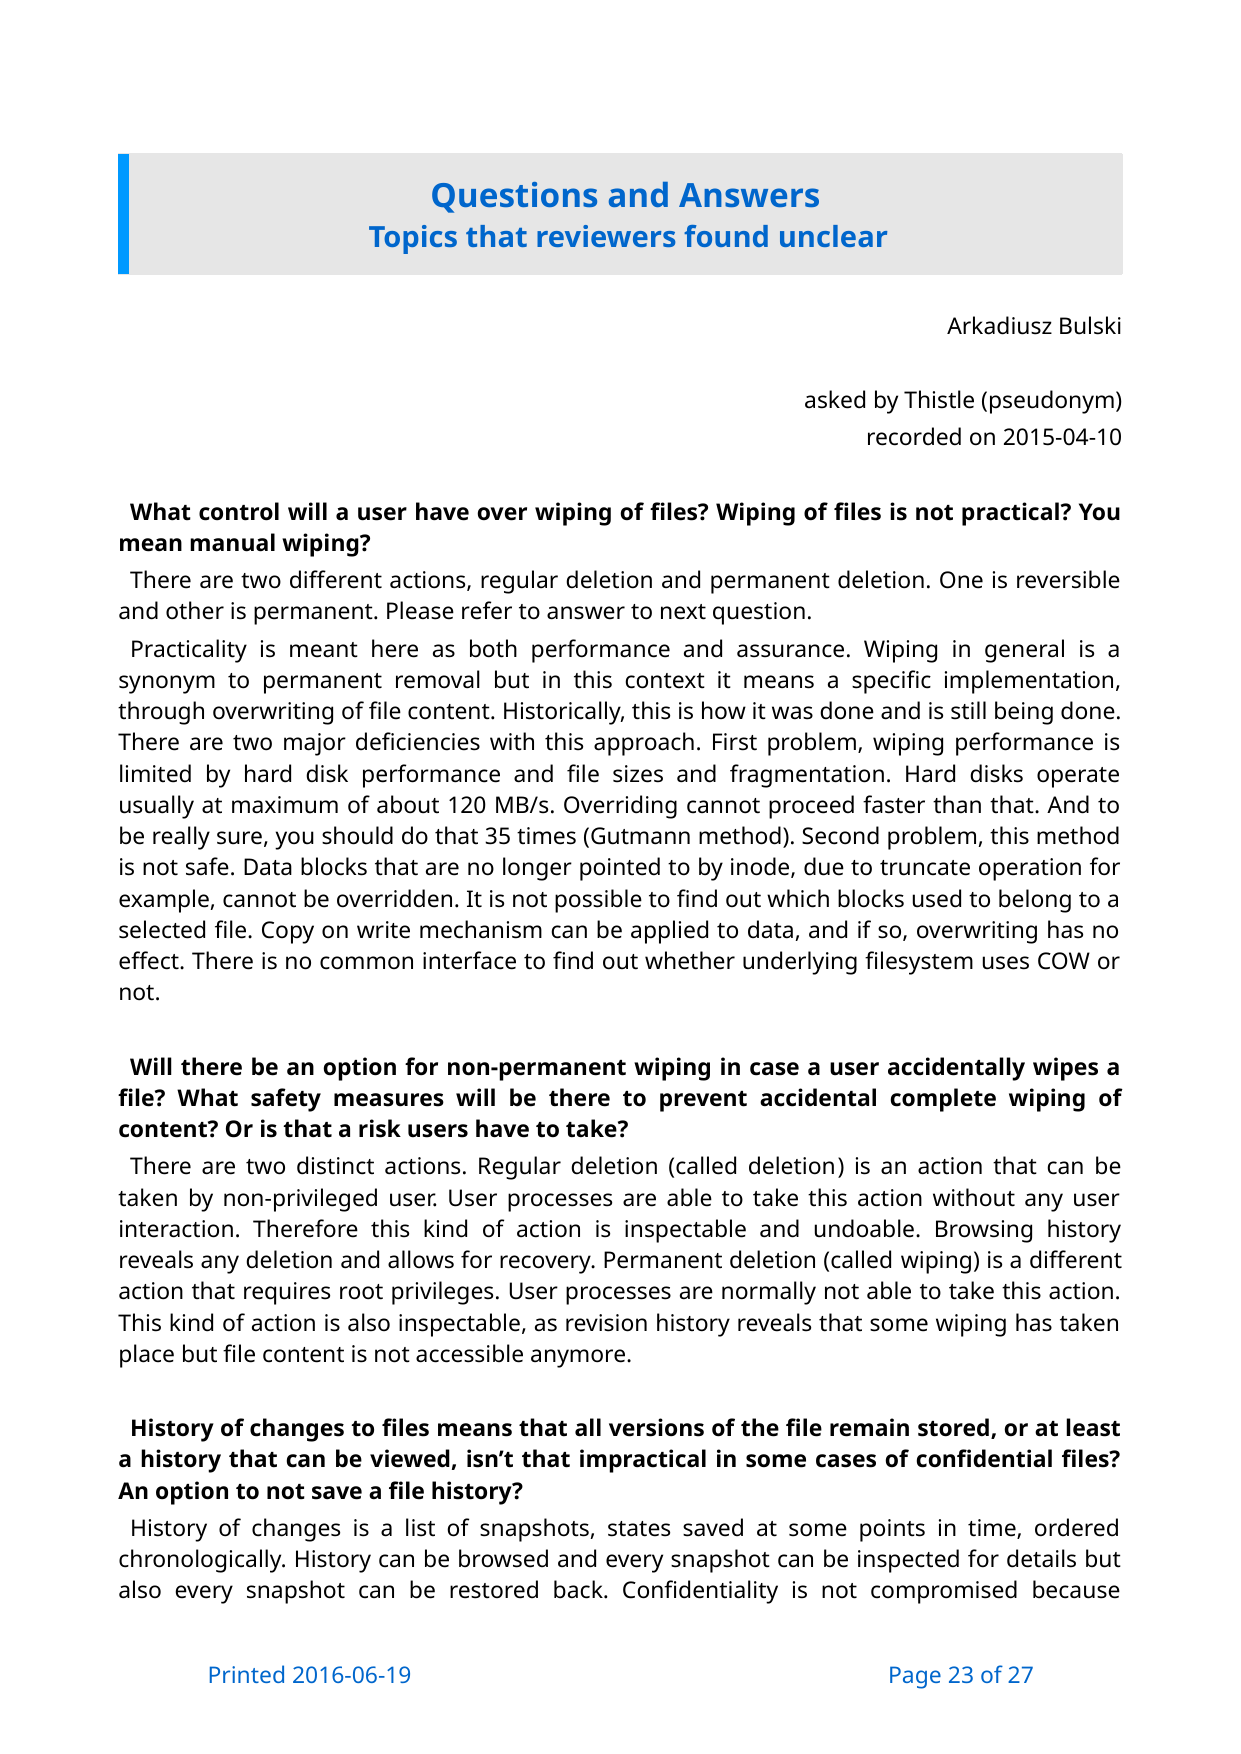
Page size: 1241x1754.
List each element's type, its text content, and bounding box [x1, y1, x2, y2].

text What control will a user have over wiping of files? Wiping of files is not practical? You mean manual wiping? [118, 496, 1122, 558]
text recorded on 2015-04-10 [118, 421, 1122, 452]
text Arkadiusz Bulski [118, 310, 1122, 341]
text There are two distinct actions. Regular deletion (called deletion) is an action that can be taken by non-privileged user. User processes are able to take this action without any user interaction. Therefore this kind of action is inspectable and undoable. Browsing history reveals any deletion and allows for recovery. Permanent deletion (called wiping) is a different action that requires root privileges. User processes are normally not able to take this action. This kind of action is also inspectable, as revision history reveals that some wiping has taken place but file content is not accessible anymore. [118, 1150, 1122, 1369]
text asked by Thistle (pseudonym) [118, 384, 1122, 415]
text There are two different actions, regular deletion and permanent deletion. One is reversible and other is permanent. Please refer to answer to next question. [118, 564, 1122, 627]
text Will there be an option for non-permanent wiping in case a user accidentally wipes a file? What safety measures will be there to prevent accidental complete wiping of content? Or is that a risk users have to take? [118, 1051, 1122, 1144]
title Questions and Answers Topics that reviewers found unclear [129, 155, 1122, 274]
text History of changes to files means that all versions of the file remain stored, or at least a history that can be viewed, isn’t that impractical in some cases of confidential files? An option to not save a file history? [118, 1412, 1122, 1506]
text Practicality is meant here as both performance and assurance. Wiping in general is a synonym to permanent removal but in this context it means a specific implementation, through overwriting of file content. Historically, this is how it was done and is still being done. There are two major deficiencies with this approach. First problem, wiping performance is limited by hard disk performance and file sizes and fragmentation. Hard disks operate usually at maximum of about 120 MB/s. Overriding cannot proceed faster than that. And to be really sure, you should do that 35 times (Gutmann method). Second problem, this method is not safe. Data blocks that are no longer pointed to by inode, due to truncate operation for example, cannot be overridden. It is not possible to find out which blocks used to belong to a selected file. Copy on write mechanism can be applied to data, and if so, overwriting has no effect. There is no common interface to find out whether underlying filesystem uses COW or not. [118, 632, 1122, 1007]
text History of changes is a list of snapshots, states saved at some points in time, ordered chronologically. History can be browsed and every snapshot can be inspected for details but also every snapshot can be restored back. Confidentiality is not compromised because [118, 1512, 1122, 1606]
